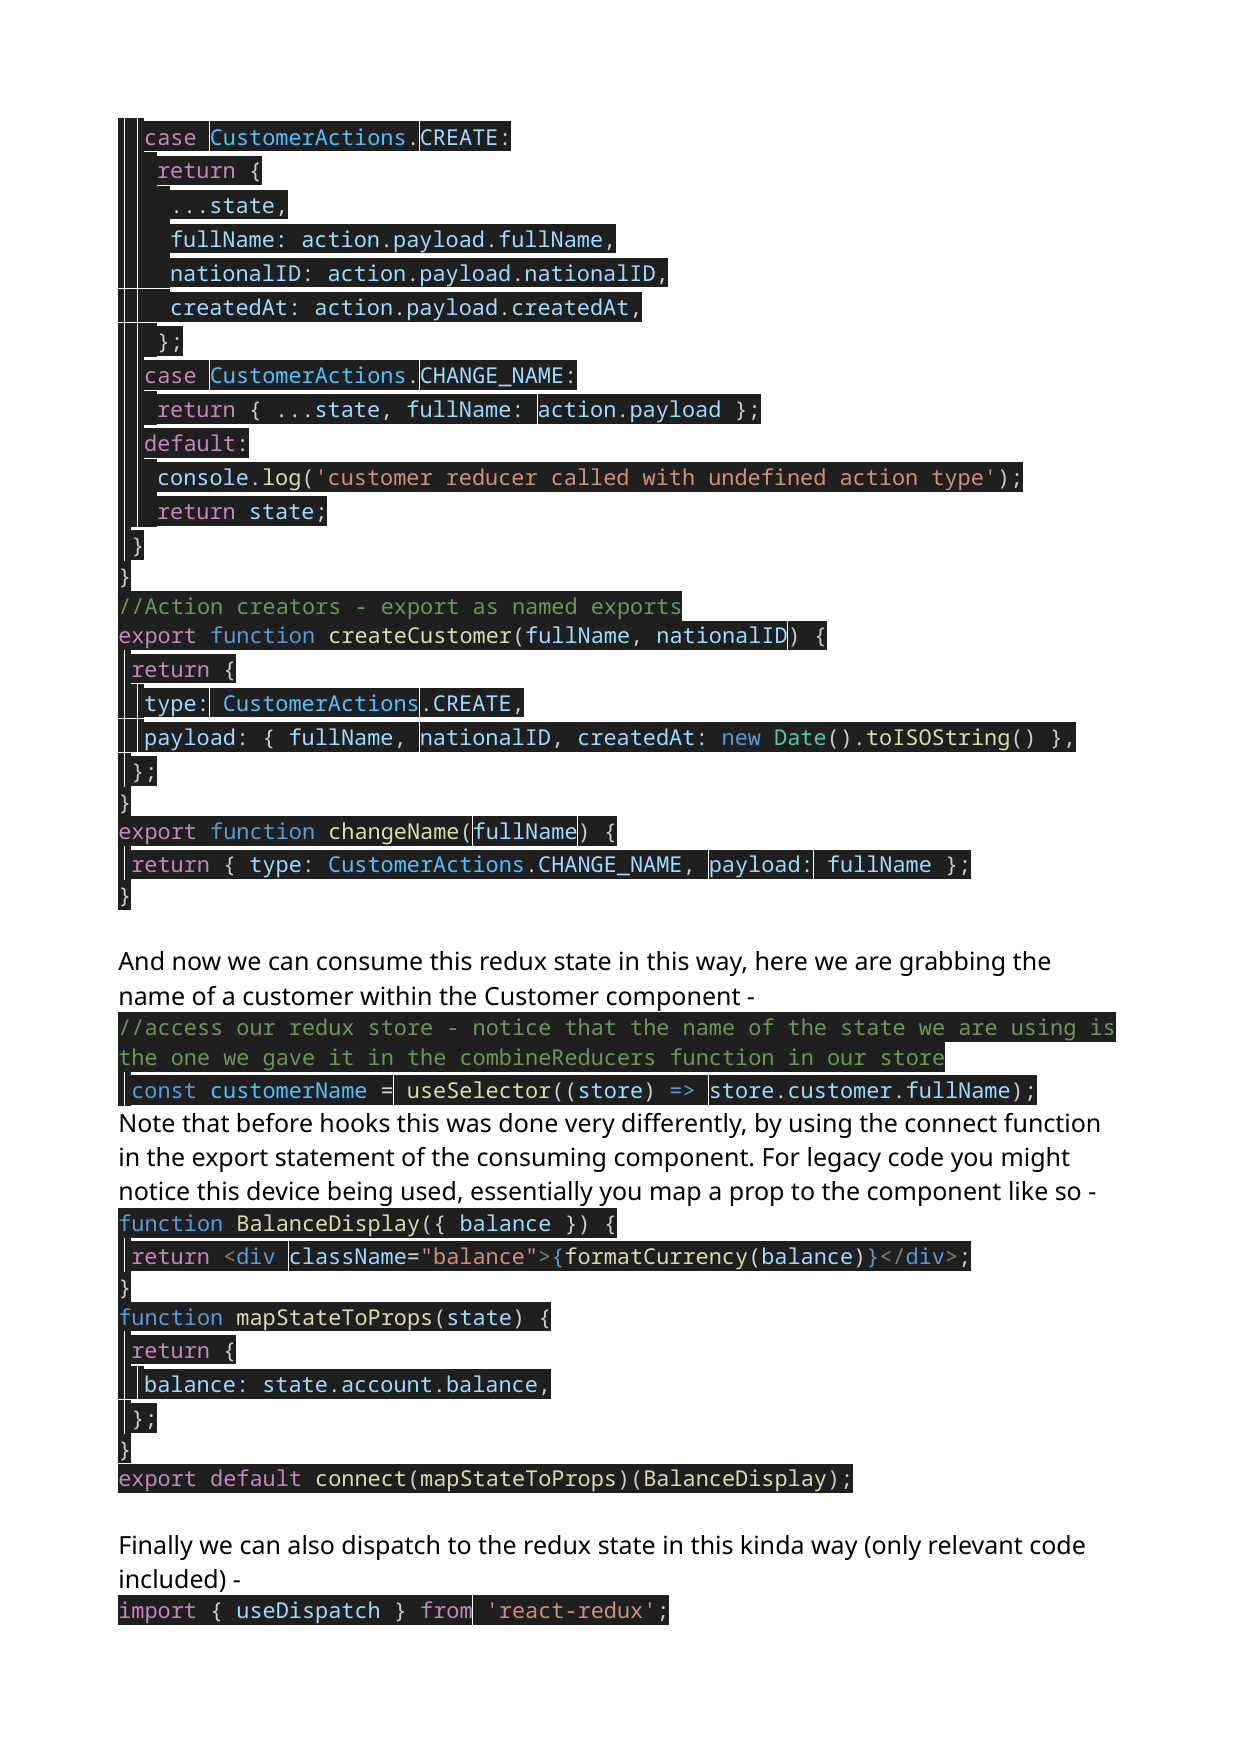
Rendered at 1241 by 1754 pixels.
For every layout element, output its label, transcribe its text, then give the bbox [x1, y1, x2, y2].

text return state; [118, 493, 1122, 527]
text }; [118, 1399, 1122, 1434]
text }; [118, 322, 1122, 357]
text type: CustomerActions.CREATE, [118, 684, 1122, 718]
text case CustomerActions.CHANGE_NAME: [118, 357, 1122, 391]
text nationalID: action.payload.nationalID, [118, 254, 1122, 288]
text } [118, 527, 1122, 561]
text return { [118, 650, 1122, 684]
text return { [118, 152, 1122, 186]
text function mapStateToProps(state) { [118, 1302, 1122, 1331]
text Finally we can also dispatch to the redux state in this kinda way (only relevant code included) - [118, 1527, 1122, 1595]
text function BalanceDisplay({ balance }) { [118, 1208, 1122, 1238]
text Note that before hooks this was done very differently, by using the connect function in the export statement of the consuming component. For legacy code you might notice this device being used, essentially you map a prop to the component like so - [118, 1106, 1122, 1208]
text //access our redux store - notice that the name of the state we are using is the one we gave it in the combineReducers function in our store [118, 1012, 1122, 1072]
text export function changeName(fullName) { [118, 816, 1122, 846]
text }; [118, 752, 1122, 787]
text } [118, 787, 1122, 816]
text export function createCustomer(fullName, nationalID) { [118, 621, 1122, 650]
text And now we can consume this redux state in this way, here we are grabbing the name of a customer within the Customer component - [118, 944, 1122, 1012]
text //Action creators - export as named exports [118, 591, 1122, 621]
text } [118, 1434, 1122, 1463]
text balance: state.account.balance, [118, 1366, 1122, 1399]
text payload: { fullName, nationalID, createdAt: new Date().toISOString() }, [118, 718, 1122, 752]
text ...state, [118, 186, 1122, 220]
text fullName: action.payload.fullName, [118, 220, 1122, 254]
text const customerName = useSelector((store) => store.customer.fullName); [118, 1072, 1122, 1106]
text } [118, 880, 1122, 910]
text import { useDispatch } from 'react-redux'; [118, 1595, 1122, 1625]
text export default connect(mapStateToProps)(BalanceDisplay); [118, 1463, 1122, 1493]
text } [118, 561, 1122, 591]
text console.log('customer reducer called with undefined action type'); [118, 459, 1122, 493]
text return <div className="balance">{formatCurrency(balance)}</div>; [118, 1238, 1122, 1272]
text createdAt: action.payload.createdAt, [118, 288, 1122, 322]
text return { type: CustomerActions.CHANGE_NAME, payload: fullName }; [118, 846, 1122, 880]
text default: [118, 425, 1122, 459]
text return { [118, 1331, 1122, 1366]
text } [118, 1272, 1122, 1302]
text case CustomerActions.CREATE: [118, 118, 1122, 152]
text return { ...state, fullName: action.payload }; [118, 391, 1122, 425]
